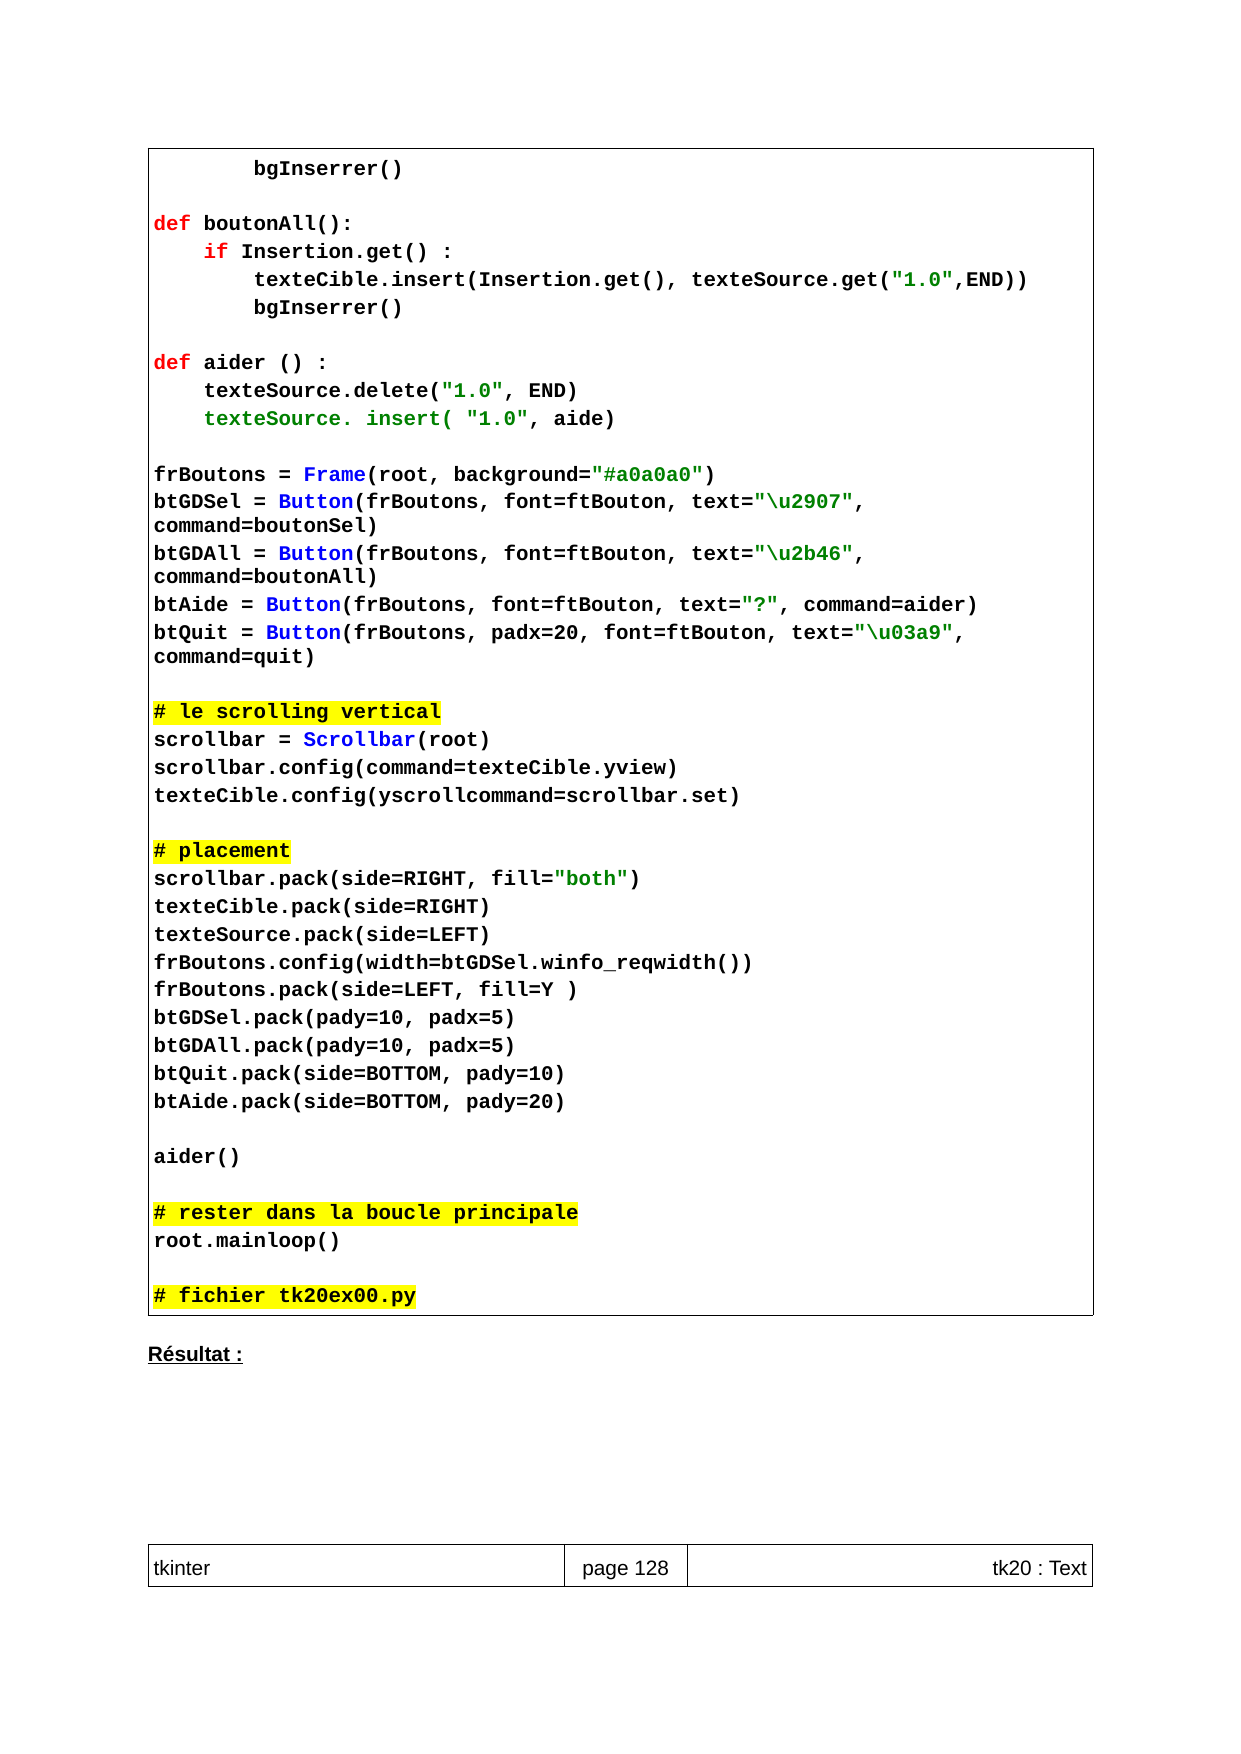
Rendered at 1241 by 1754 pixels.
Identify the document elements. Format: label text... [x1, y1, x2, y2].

table_header bgInserrer() def boutonAll(): if Insertion.get() : texteCible.insert(Insertion.get(), texteSource.get("1.0",END)) bgInserrer() def aider () : texteSource.delete("1.0", END) texteSource. insert( "1.0", aide) frBoutons = Frame(root, background="#a0a0a0") btGDSel = Button(frBoutons, font=ftBouton, text="\u2907", command=boutonSel) btGDAll = Button(frBoutons, font=ftBouton, text="\u2b46", command=boutonAll) btAide = Button(frBoutons, font=ftBouton, text="?", command=aider) btQuit = Button(frBoutons, padx=20, font=ftBouton, text="\u03a9", command=quit) # le scrolling vertical scrollbar = Scrollbar(root) scrollbar.config(command=texteCible.yview) texteCible.config(yscrollcommand=scrollbar.set) # placement scrollbar.pack(side=RIGHT, fill="both") texteCible.pack(side=RIGHT) texteSource.pack(side=LEFT) frBoutons.config(width=btGDSel.winfo_reqwidth()) frBoutons.pack(side=LEFT, fill=Y ) btGDSel.pack(pady=10, padx=5) btGDAll.pack(pady=10, padx=5) btQuit.pack(side=BOTTOM, pady=10) btAide.pack(side=BOTTOM, pady=20) aider() # rester dans la boucle principale root.mainloop() # fichier tk20ex00.py [149, 149, 1093, 1315]
text Résultat : [148, 1342, 1093, 1366]
